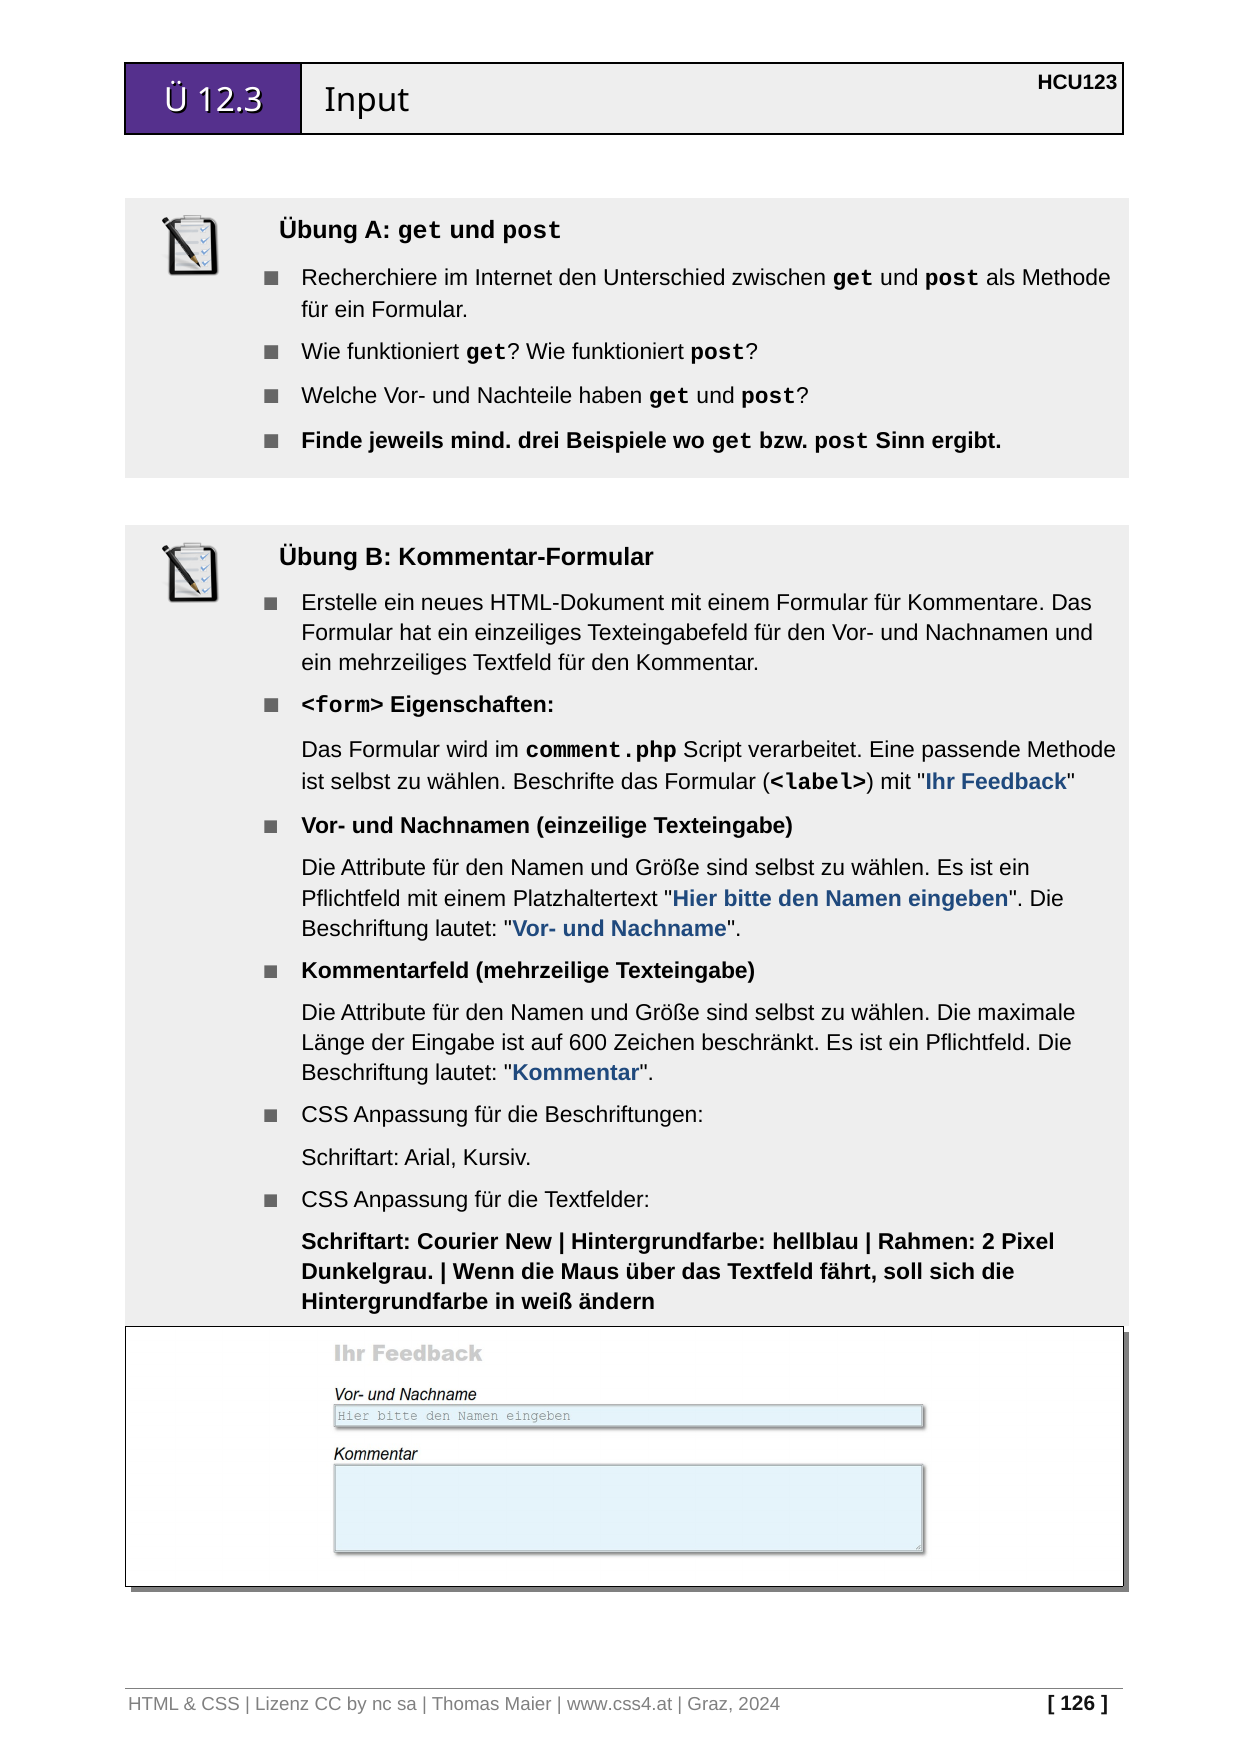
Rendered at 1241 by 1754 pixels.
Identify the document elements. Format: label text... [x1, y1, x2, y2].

picture [160, 215, 221, 276]
table_header HCU123 [888, 64, 1122, 133]
picture [160, 542, 221, 603]
table_header Übung A: get und post Recherchiere im Internet den Unterschied zwischen get und post als Methode für ein Formular. Wie funktioniert get? Wie funktioniert post? Welche Vor- und Nachteile haben get und post? Finde jeweils mind. drei Beispiele wo get bzw. post Sinn ergibt. [255, 198, 1129, 478]
picture [128, 1329, 1121, 1583]
table_header [125, 525, 255, 1326]
table_header Input [302, 64, 888, 133]
table_header Ü 12.3 [126, 64, 300, 133]
table_header [125, 198, 255, 478]
table_header Übung B: Kommentar-Formular Erstelle ein neues HTML-Dokument mit einem Formular für Kommentare. Das Formular hat ein einzeiliges Texteingabefeld für den Vor- und Nachnamen und ein mehrzeiliges Textfeld für den Kommentar. <form> Eigenschaften: Das Formular wird im comment.php Script verarbeitet. Eine passende Methode ist selbst zu wählen. Beschrifte das Formular (<label>) mit "Ihr Feedback" Vor- und Nachnamen (einzeilige Texteingabe) Die Attribute für den Namen und Größe sind selbst zu wählen. Es ist ein Pflichtfeld mit einem Platzhaltertext "Hier bitte den Namen eingeben". Die Beschriftung lautet: "Vor- und Nachname". Kommentarfeld (mehrzeilige Texteingabe) Die Attribute für den Namen und Größe sind selbst zu wählen. Die maximale Länge der Eingabe ist auf 600 Zeichen beschränkt. Es ist ein Pflichtfeld. Die Beschriftung lautet: "Kommentar". CSS Anpassung für die Beschriftungen: Schriftart: Arial, Kursiv. CSS Anpassung für die Textfelder: Schriftart: Courier New | Hintergrundfarbe: hellblau | Rahmen: 2 Pixel Dunkelgrau. | Wenn die Maus über das Textfeld fährt, soll sich die Hintergrundfarbe in weiß ändern [255, 525, 1129, 1326]
